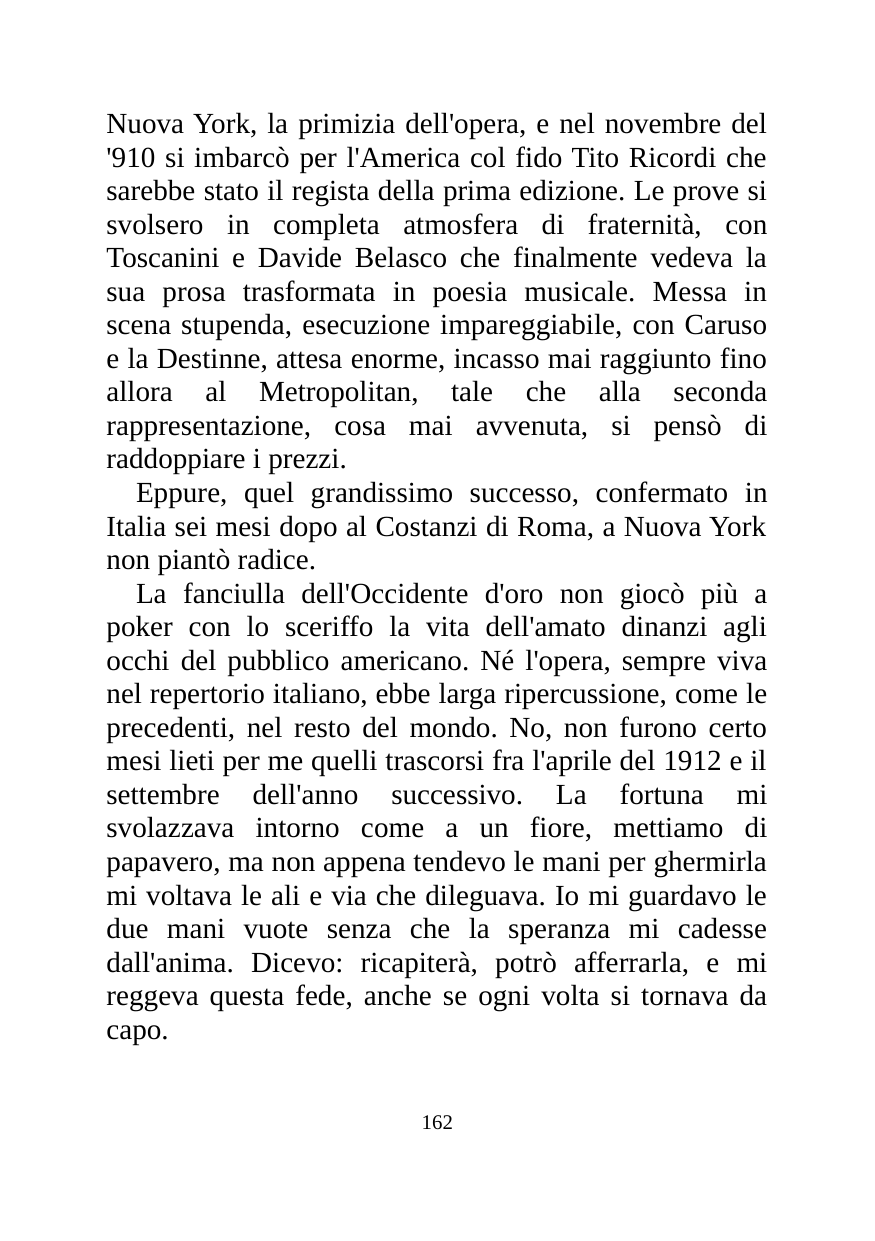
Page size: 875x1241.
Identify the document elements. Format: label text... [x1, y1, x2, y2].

text La fanciulla dell'Occidente d'oro non giocò più a poker con lo sceriffo la vita dell'amato dinanzi agli occhi del pubblico americano. Né l'opera, sempre viva nel repertorio italiano, ebbe larga ripercussione, come le precedenti, nel resto del mondo. No, non furono certo mesi lieti per me quelli trascorsi fra l'aprile del 1912 e il settembre dell'anno successivo. La fortuna mi svolazzava intorno come a un fiore, mettiamo di papavero, ma non appena tendevo le mani per ghermirla mi voltava le ali e via che dileguava. Io mi guardavo le due mani vuote senza che la speranza mi cadesse dall'anima. Dicevo: ricapiterà, potrò afferrarla, e mi reggeva questa fede, anche se ogni volta si tornava da capo. [106, 576, 768, 1045]
text Nuova York, la primizia dell'opera, e nel novembre del '910 si imbarcò per l'America col fido Tito Ricordi che sarebbe stato il regista della prima edizione. Le prove si svolsero in completa atmosfera di fraternità, con Toscanini e Davide Belasco che finalmente vedeva la sua prosa trasformata in poesia musicale. Messa in scena stupenda, esecuzione impareggiabile, con Caruso e la Destinne, attesa enorme, incasso mai raggiunto fino allora al Metropolitan, tale che alla seconda rappresentazione, cosa mai avvenuta, si pensò di raddoppiare i prezzi. [106, 106, 768, 475]
text Eppure, quel grandissimo successo, confermato in Italia sei mesi dopo al Costanzi di Roma, a Nuova York non piantò radice. [106, 475, 768, 576]
